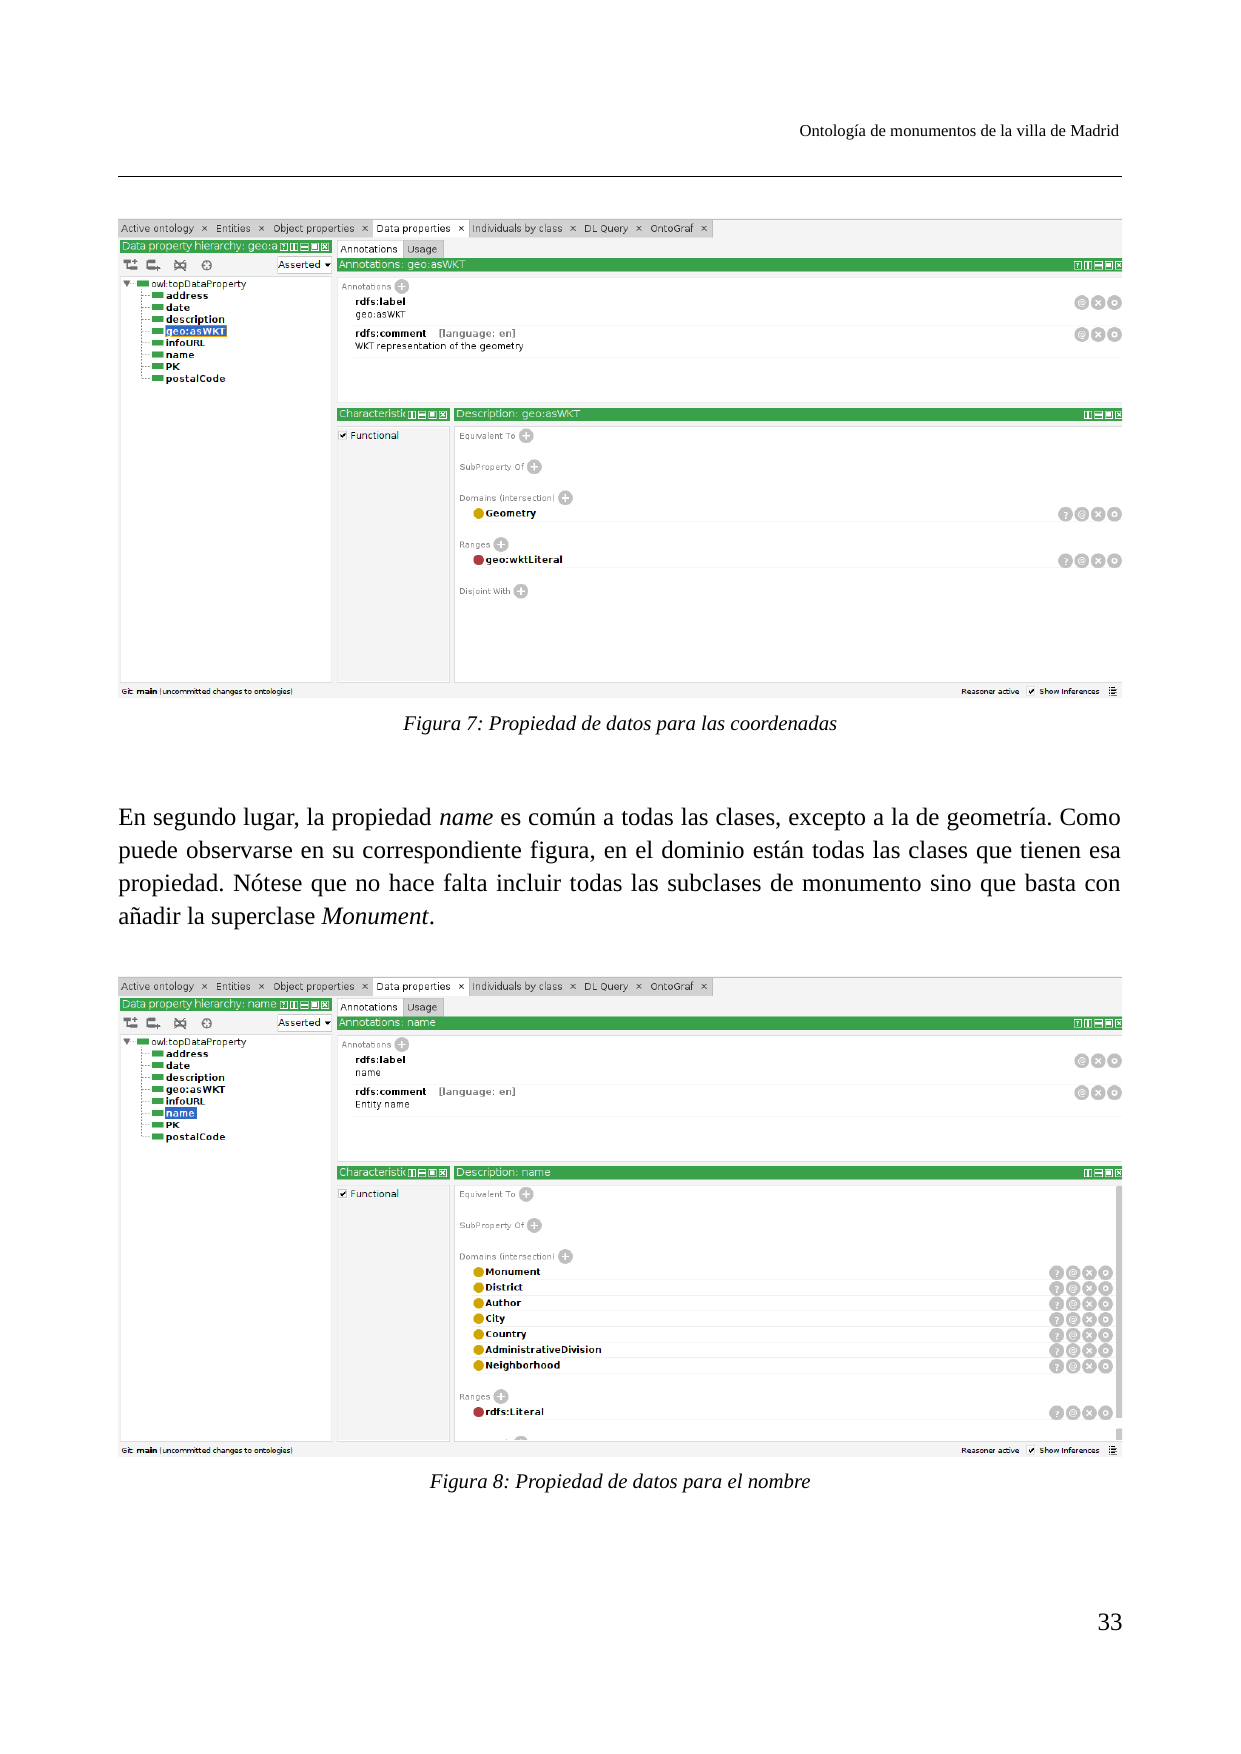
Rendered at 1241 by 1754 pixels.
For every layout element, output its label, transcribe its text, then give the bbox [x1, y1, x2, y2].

text En segundo lugar, la propiedad name es común a todas las clases, excepto a la de geometría. Como puede observarse en su correspondiente figura, en el dominio están todas las clases que tienen esa propiedad. Nótese que no hace falta incluir todas las subclases de monumento sino que basta con añadir la superclase Monument. [118, 802, 1122, 930]
picture [118, 976, 1123, 1457]
text Figura 7: Propiedad de datos para las coordenadas [118, 698, 1122, 734]
picture [118, 218, 1123, 698]
text Figura 8: Propiedad de datos para el nombre [118, 1457, 1122, 1493]
